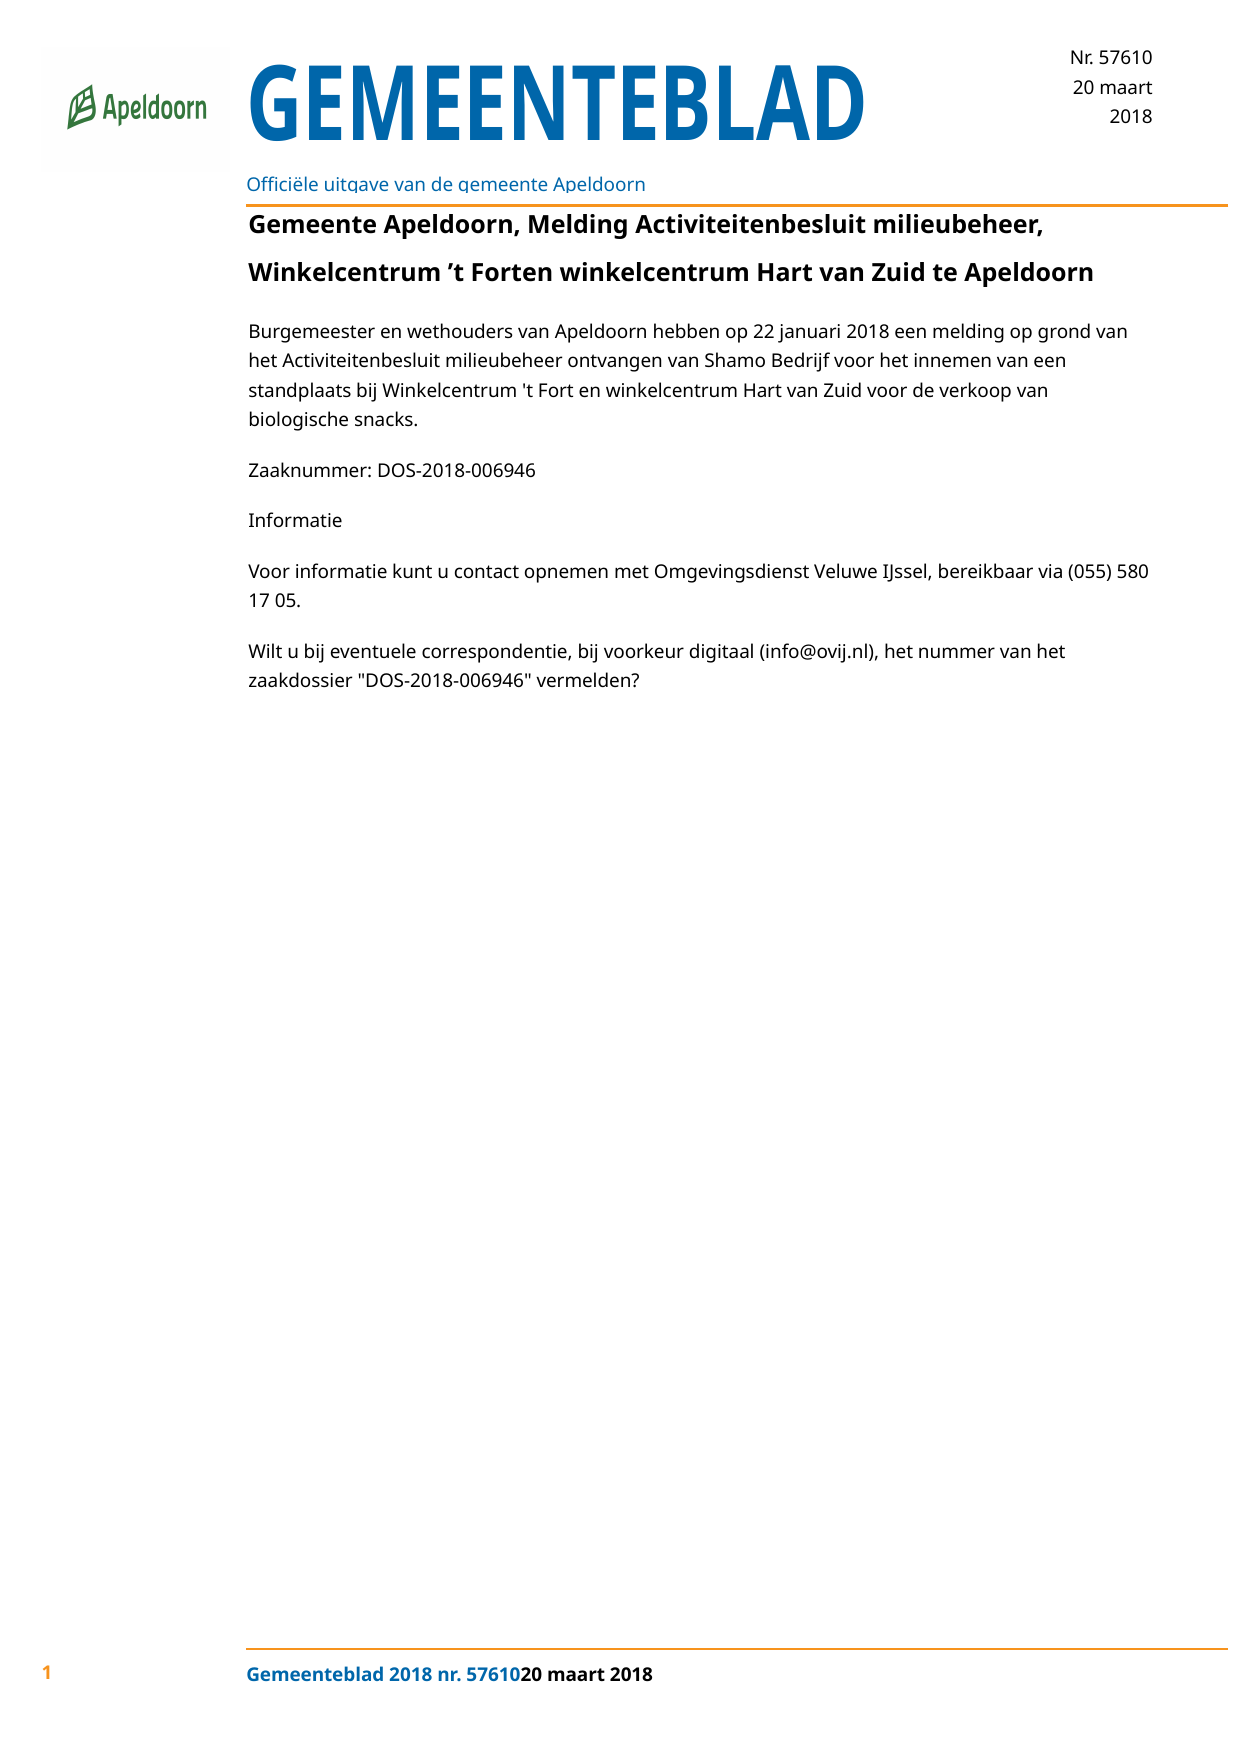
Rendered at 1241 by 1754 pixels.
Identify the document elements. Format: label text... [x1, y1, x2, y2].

text Voor informatie kunt u contact opnemen met Omgevingsdienst Veluwe IJssel, bereikbaar via (055) 580 17 05. [248, 558, 1152, 613]
picture [41, 47, 231, 172]
text Gemeente Apeldoorn, Melding Activiteitenbesluit milieubeheer, Winkelcentrum ’t Forten winkelcentrum Hart van Zuid te Apeldoorn [248, 207, 1152, 288]
text Burgemeester en wethouders van Apeldoorn hebben op 22 januari 2018 een melding op grond van het Activiteitenbesluit milieubeheer ontvangen van Shamo Bedrijf voor het innemen van een standplaats bij Winkelcentrum 't Fort en winkelcentrum Hart van Zuid voor de verkoop van biologische snacks. [248, 318, 1152, 432]
text Informatie [248, 507, 1152, 533]
text Zaaknummer: DOS-2018-006946 [248, 457, 1152, 483]
text Wilt u bij eventuele correspondentie, bij voorkeur digitaal (info@ovij.nl), het nummer van het zaakdossier "DOS-2018-006946" vermelden? [248, 638, 1152, 693]
